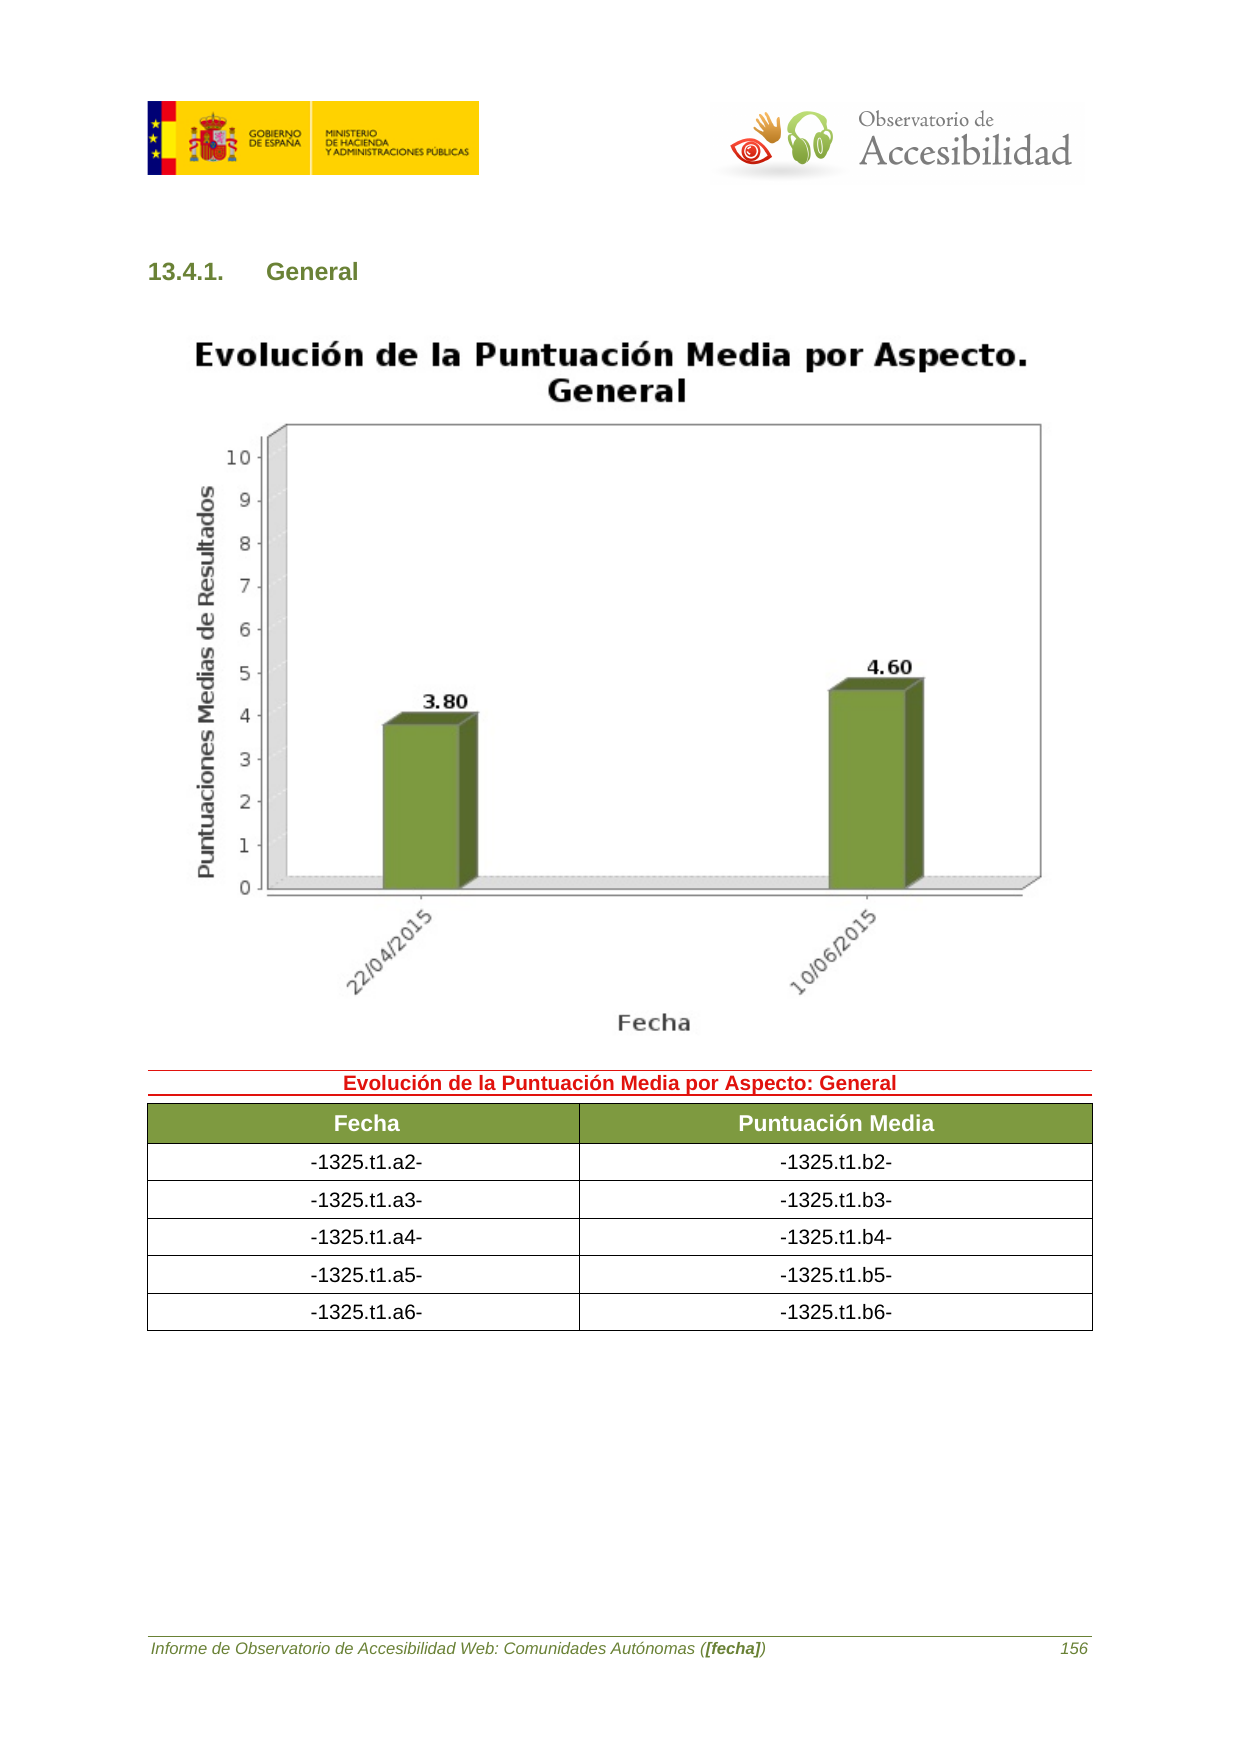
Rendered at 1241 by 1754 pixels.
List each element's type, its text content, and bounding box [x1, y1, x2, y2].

subtitle General [148, 257, 1092, 286]
table_cell -1325.t1.b3- [580, 1181, 1092, 1218]
table_header Fecha [148, 1104, 579, 1143]
table_cell -1325.t1.a4- [148, 1219, 579, 1255]
text Evolución de la Puntuación Media por Aspecto: General [148, 1071, 1092, 1094]
table_cell -1325.t1.a6- [148, 1294, 579, 1330]
picture [710, 102, 1086, 185]
table_cell -1325.t1.b6- [580, 1294, 1092, 1330]
picture [147, 101, 479, 175]
picture [175, 335, 1059, 1045]
table_cell -1325.t1.a2- [148, 1144, 579, 1180]
table_cell -1325.t1.a3- [148, 1181, 579, 1218]
table_cell -1325.t1.b4- [580, 1219, 1092, 1255]
table_header Puntuación Media [580, 1104, 1092, 1143]
table_cell -1325.t1.a5- [148, 1256, 579, 1293]
table_cell -1325.t1.b2- [580, 1144, 1092, 1180]
table_cell -1325.t1.b5- [580, 1256, 1092, 1293]
